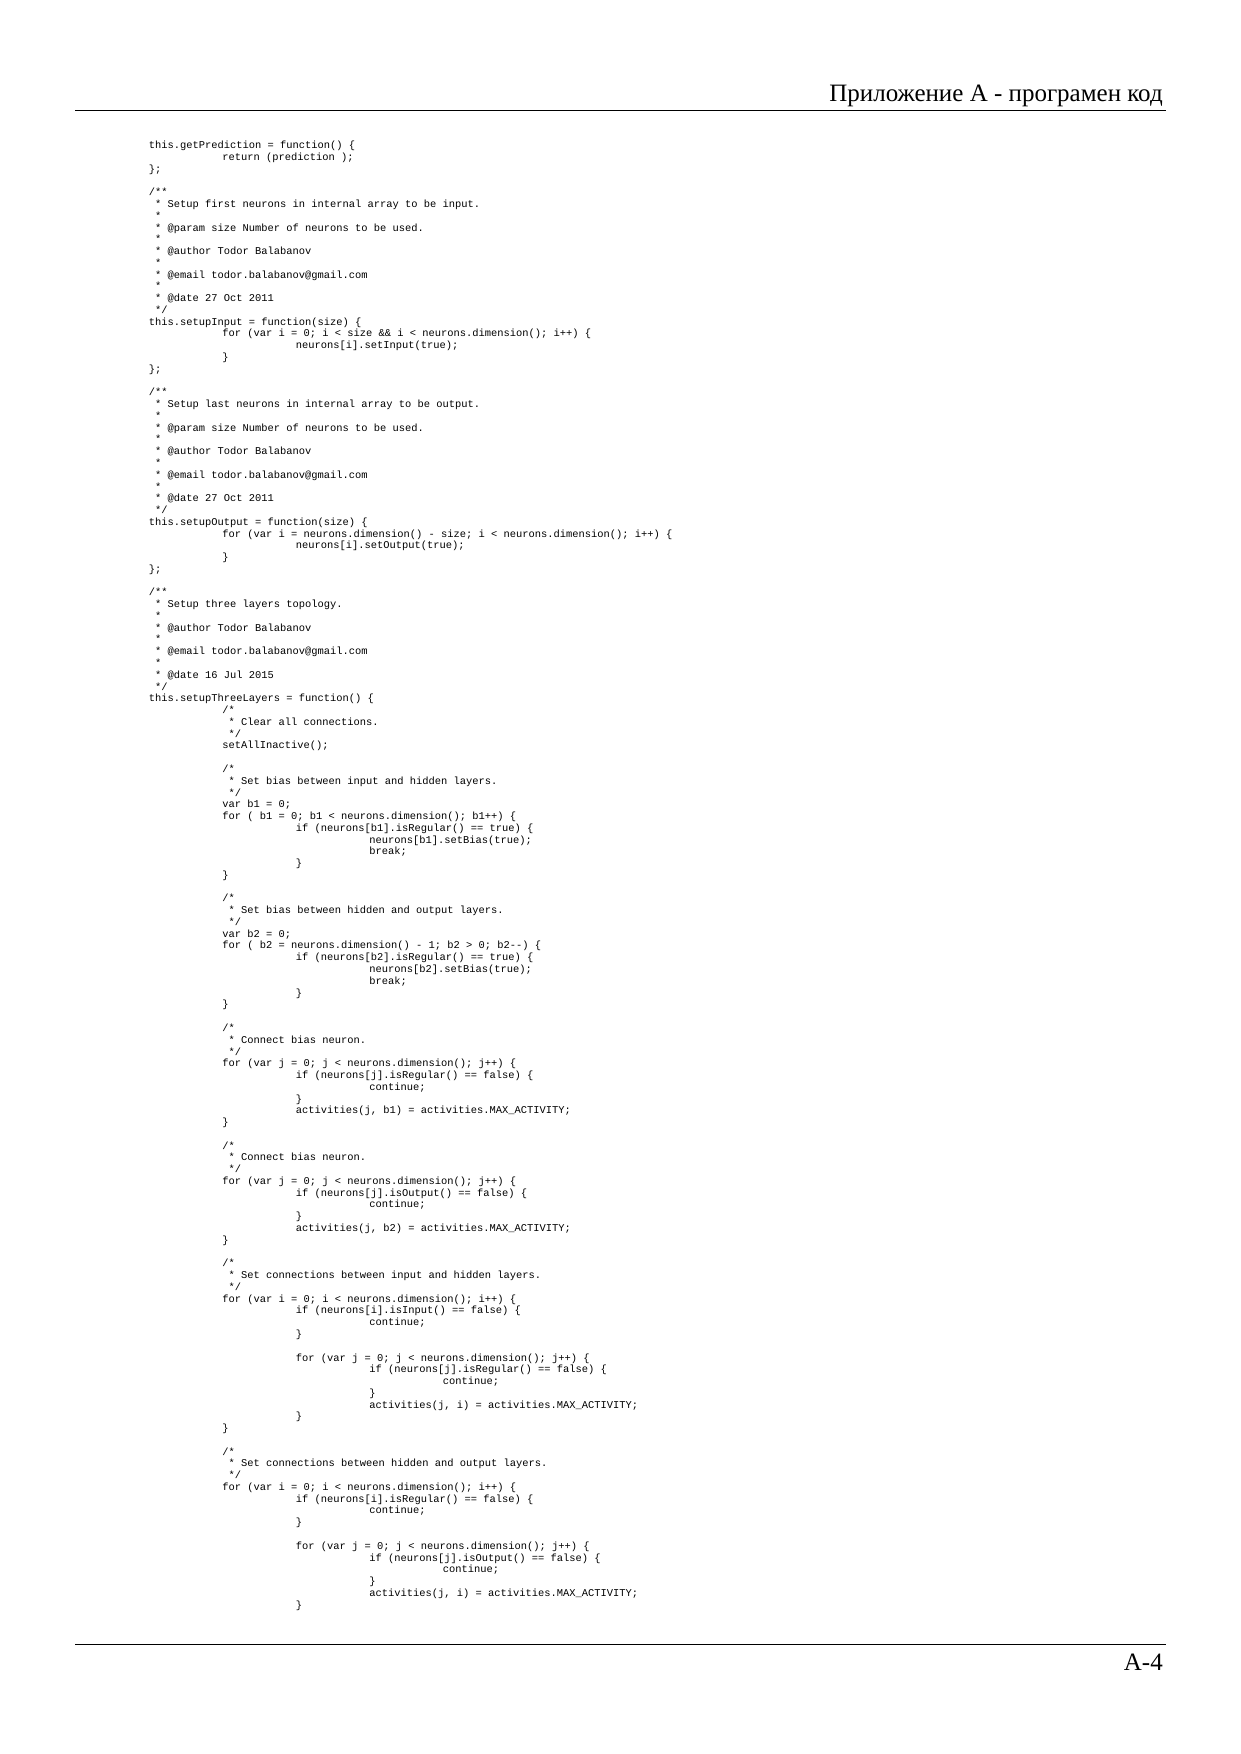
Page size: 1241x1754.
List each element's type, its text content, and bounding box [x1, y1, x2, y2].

text * Setup last neurons in internal array to be output. [75, 399, 1166, 411]
text * @date 27 Oct 2011 [75, 293, 1166, 305]
text * [75, 458, 1166, 469]
text }; [75, 163, 1166, 175]
text * @param size Number of neurons to be used. [75, 422, 1166, 434]
text neurons[b1].setBias(true); [75, 834, 1166, 846]
text for (var i = 0; i < size && i < neurons.dimension(); i++) { [75, 328, 1166, 340]
text neurons[i].setOutput(true); [75, 540, 1166, 552]
text * @date 16 Jul 2015 [75, 669, 1166, 681]
text } [75, 1423, 1166, 1435]
text /* [75, 1446, 1166, 1458]
text activities(j, b1) = activities.MAX_ACTIVITY; [75, 1105, 1166, 1117]
text * [75, 211, 1166, 222]
text if (neurons[j].isOutput() == false) { [75, 1552, 1166, 1564]
text /* [75, 1140, 1166, 1152]
text * Setup first neurons in internal array to be input. [75, 199, 1166, 211]
text */ [75, 728, 1166, 740]
text for (var i = 0; i < neurons.dimension(); i++) { [75, 1482, 1166, 1493]
text * Connect bias neuron. [75, 1034, 1166, 1046]
text this.getPrediction = function() { [75, 140, 1166, 152]
text * [75, 434, 1166, 446]
text * @email todor.balabanov@gmail.com [75, 469, 1166, 481]
text continue; [75, 1564, 1166, 1576]
text return (prediction ); [75, 152, 1166, 163]
text neurons[b2].setBias(true); [75, 964, 1166, 976]
text neurons[i].setInput(true); [75, 340, 1166, 352]
text /* [75, 893, 1166, 905]
text */ [75, 1164, 1166, 1176]
text */ [75, 787, 1166, 799]
text */ [75, 917, 1166, 928]
text * Set bias between hidden and output layers. [75, 905, 1166, 917]
text * [75, 281, 1166, 293]
text /* [75, 1023, 1166, 1034]
text var b2 = 0; [75, 928, 1166, 940]
text */ [75, 1282, 1166, 1293]
text } [75, 999, 1166, 1011]
text } [75, 1411, 1166, 1423]
text * @date 27 Oct 2011 [75, 493, 1166, 505]
text if (neurons[j].isRegular() == false) { [75, 1070, 1166, 1082]
text continue; [75, 1317, 1166, 1329]
text if (neurons[j].isOutput() == false) { [75, 1187, 1166, 1199]
text * Clear all connections. [75, 717, 1166, 728]
text this.setupThreeLayers = function() { [75, 693, 1166, 705]
text } [75, 552, 1166, 564]
text * Connect bias neuron. [75, 1152, 1166, 1164]
text if (neurons[i].isRegular() == false) { [75, 1493, 1166, 1505]
text } [75, 870, 1166, 881]
text * [75, 634, 1166, 646]
text } [75, 987, 1166, 999]
text continue; [75, 1376, 1166, 1388]
text } [75, 1576, 1166, 1588]
text } [75, 352, 1166, 363]
text } [75, 1517, 1166, 1529]
text */ [75, 505, 1166, 517]
text continue; [75, 1082, 1166, 1093]
text for (var j = 0; j < neurons.dimension(); j++) { [75, 1176, 1166, 1187]
text /* [75, 1258, 1166, 1270]
text * @author Todor Balabanov [75, 246, 1166, 258]
text * Set connections between input and hidden layers. [75, 1270, 1166, 1282]
text }; [75, 564, 1166, 575]
text } [75, 1093, 1166, 1105]
text * Set connections between hidden and output layers. [75, 1458, 1166, 1470]
text * Set bias between input and hidden layers. [75, 776, 1166, 787]
text for (var j = 0; j < neurons.dimension(); j++) { [75, 1541, 1166, 1552]
text continue; [75, 1505, 1166, 1517]
text }; [75, 363, 1166, 375]
text * [75, 411, 1166, 422]
text * Setup three layers topology. [75, 599, 1166, 611]
text this.setupInput = function(size) { [75, 316, 1166, 328]
text /** [75, 187, 1166, 199]
text } [75, 858, 1166, 870]
text } [75, 1329, 1166, 1341]
text if (neurons[i].isInput() == false) { [75, 1305, 1166, 1317]
text * @email todor.balabanov@gmail.com [75, 646, 1166, 658]
text * @author Todor Balabanov [75, 446, 1166, 458]
text * @author Todor Balabanov [75, 622, 1166, 634]
text break; [75, 846, 1166, 858]
text */ [75, 681, 1166, 693]
text } [75, 1234, 1166, 1246]
text */ [75, 305, 1166, 316]
text /* [75, 705, 1166, 717]
text for (var j = 0; j < neurons.dimension(); j++) { [75, 1058, 1166, 1070]
text activities(j, b2) = activities.MAX_ACTIVITY; [75, 1223, 1166, 1234]
text var b1 = 0; [75, 799, 1166, 811]
text for (var j = 0; j < neurons.dimension(); j++) { [75, 1352, 1166, 1364]
text * [75, 481, 1166, 493]
text } [75, 1599, 1166, 1611]
text if (neurons[b2].isRegular() == true) { [75, 952, 1166, 964]
text break; [75, 976, 1166, 987]
text activities(j, i) = activities.MAX_ACTIVITY; [75, 1399, 1166, 1411]
text * @param size Number of neurons to be used. [75, 222, 1166, 234]
text this.setupOutput = function(size) { [75, 517, 1166, 528]
text /* [75, 764, 1166, 776]
text for ( b1 = 0; b1 < neurons.dimension(); b1++) { [75, 811, 1166, 823]
text for (var i = neurons.dimension() - size; i < neurons.dimension(); i++) { [75, 528, 1166, 540]
text * [75, 234, 1166, 246]
text * [75, 611, 1166, 622]
text } [75, 1388, 1166, 1399]
text */ [75, 1470, 1166, 1482]
text for (var i = 0; i < neurons.dimension(); i++) { [75, 1293, 1166, 1305]
text * [75, 658, 1166, 669]
text for ( b2 = neurons.dimension() - 1; b2 > 0; b2--) { [75, 940, 1166, 952]
text if (neurons[j].isRegular() == false) { [75, 1364, 1166, 1376]
text continue; [75, 1199, 1166, 1211]
text setAllInactive(); [75, 740, 1166, 752]
text */ [75, 1046, 1166, 1058]
text /** [75, 587, 1166, 599]
text } [75, 1211, 1166, 1223]
text if (neurons[b1].isRegular() == true) { [75, 823, 1166, 834]
text /** [75, 387, 1166, 399]
text } [75, 1117, 1166, 1129]
text activities(j, i) = activities.MAX_ACTIVITY; [75, 1588, 1166, 1599]
text * @email todor.balabanov@gmail.com [75, 269, 1166, 281]
text * [75, 258, 1166, 269]
